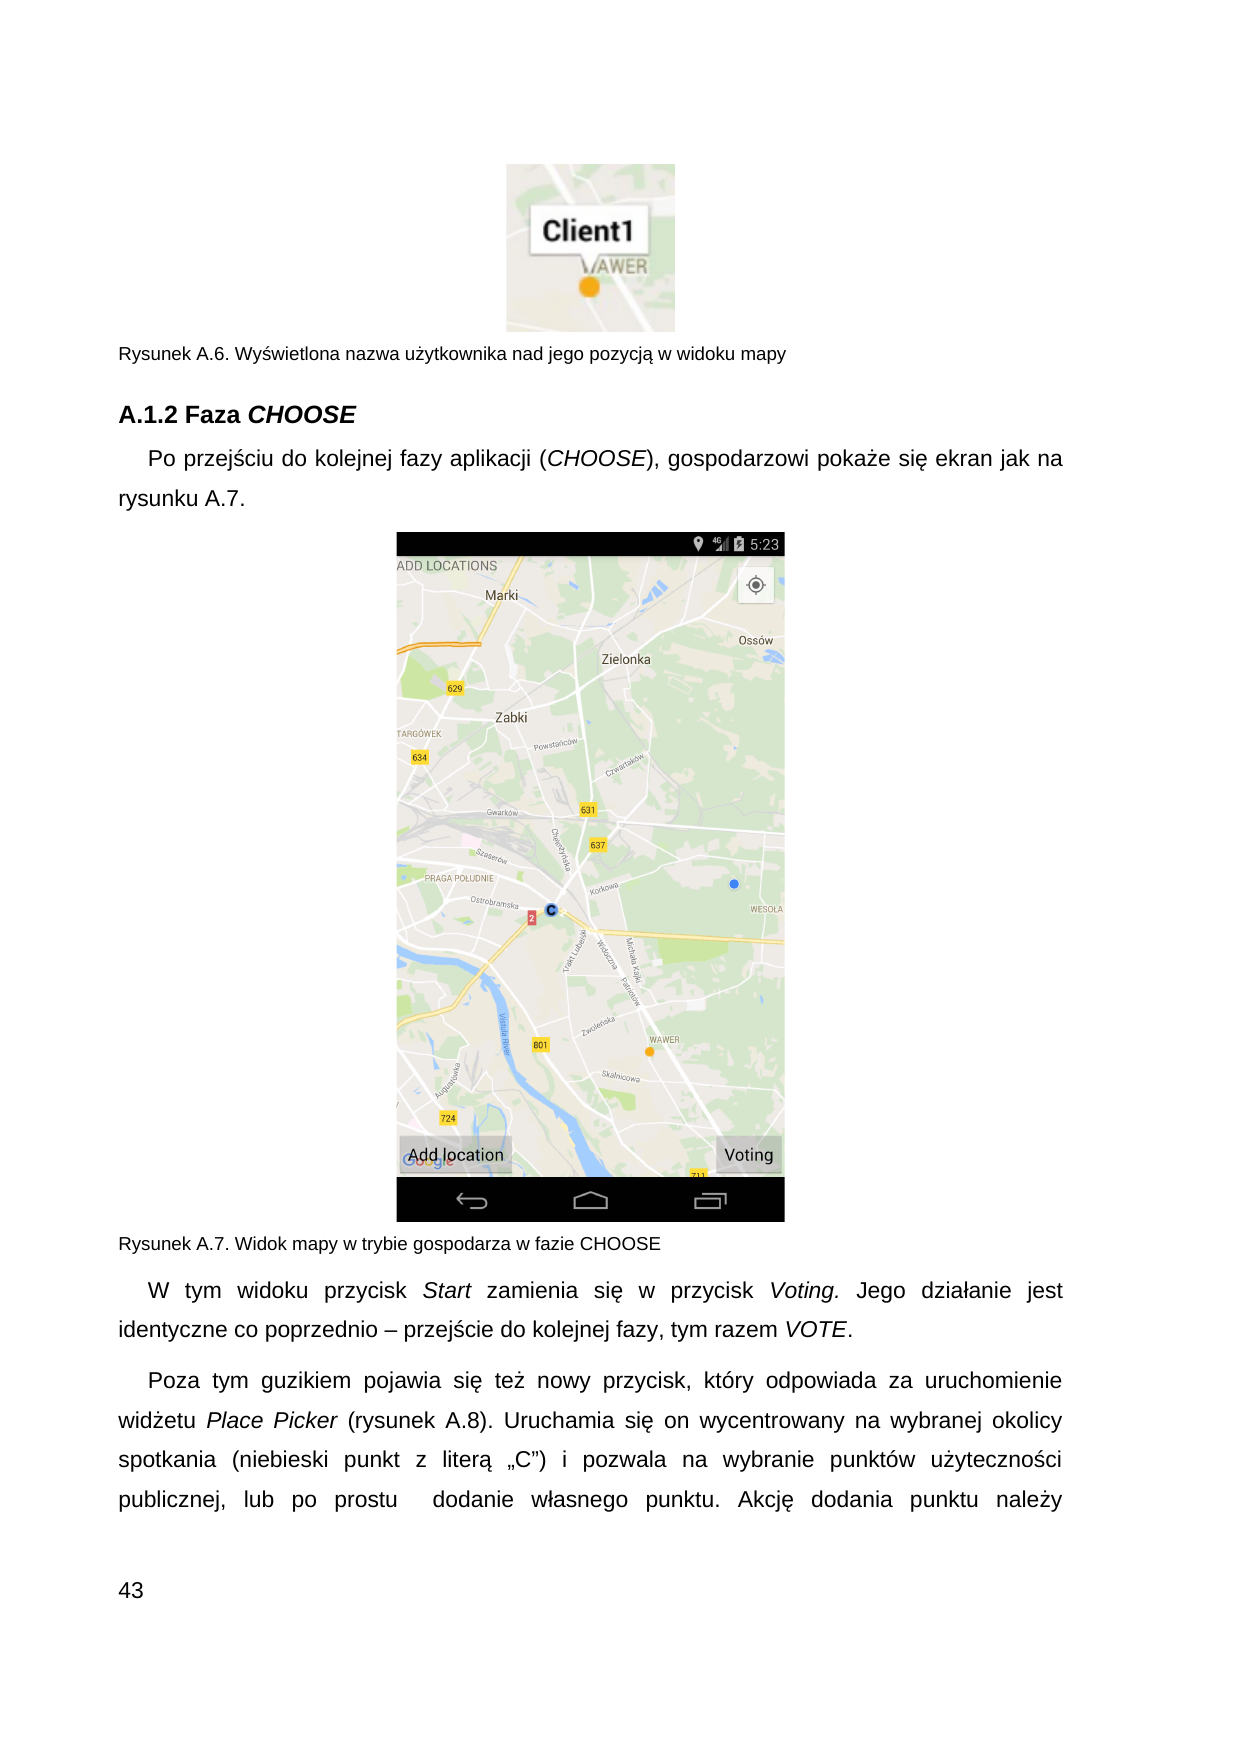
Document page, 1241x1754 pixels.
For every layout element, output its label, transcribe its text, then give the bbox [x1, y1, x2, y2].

text Rysunek A.7. Widok mapy w trybie gospodarza w fazie CHOOSE [118, 1222, 1063, 1254]
picture [396, 532, 785, 1222]
picture [506, 164, 675, 332]
text Po przejściu do kolejnej fazy aplikacji (CHOOSE), gospodarzowi pokaże się ekran jak na rysunku A.7. [118, 445, 1063, 511]
text Poza tym guzikiem pojawia się też nowy przycisk, który odpowiada za uruchomienie widżetu Place Picker (rysunek A.8). Uruchamia się on wycentrowany na wybranej okolicy spotkania (niebieski punkt z literą „C”) i pozwala na wybranie punktów użyteczności publicznej, lub po prostu dodanie własnego punktu. Akcję dodania punktu należy [118, 1367, 1063, 1512]
subtitle A.1.2 Faza CHOOSE [118, 400, 1063, 429]
text W tym widoku przycisk Start zamienia się w przycisk Voting. Jego działanie jest identyczne co poprzednio – przejście do kolejnej fazy, tym razem VOTE. [118, 1277, 1063, 1343]
text Rysunek A.6. Wyświetlona nazwa użytkownika nad jego pozycją w widoku mapy [118, 148, 1063, 364]
